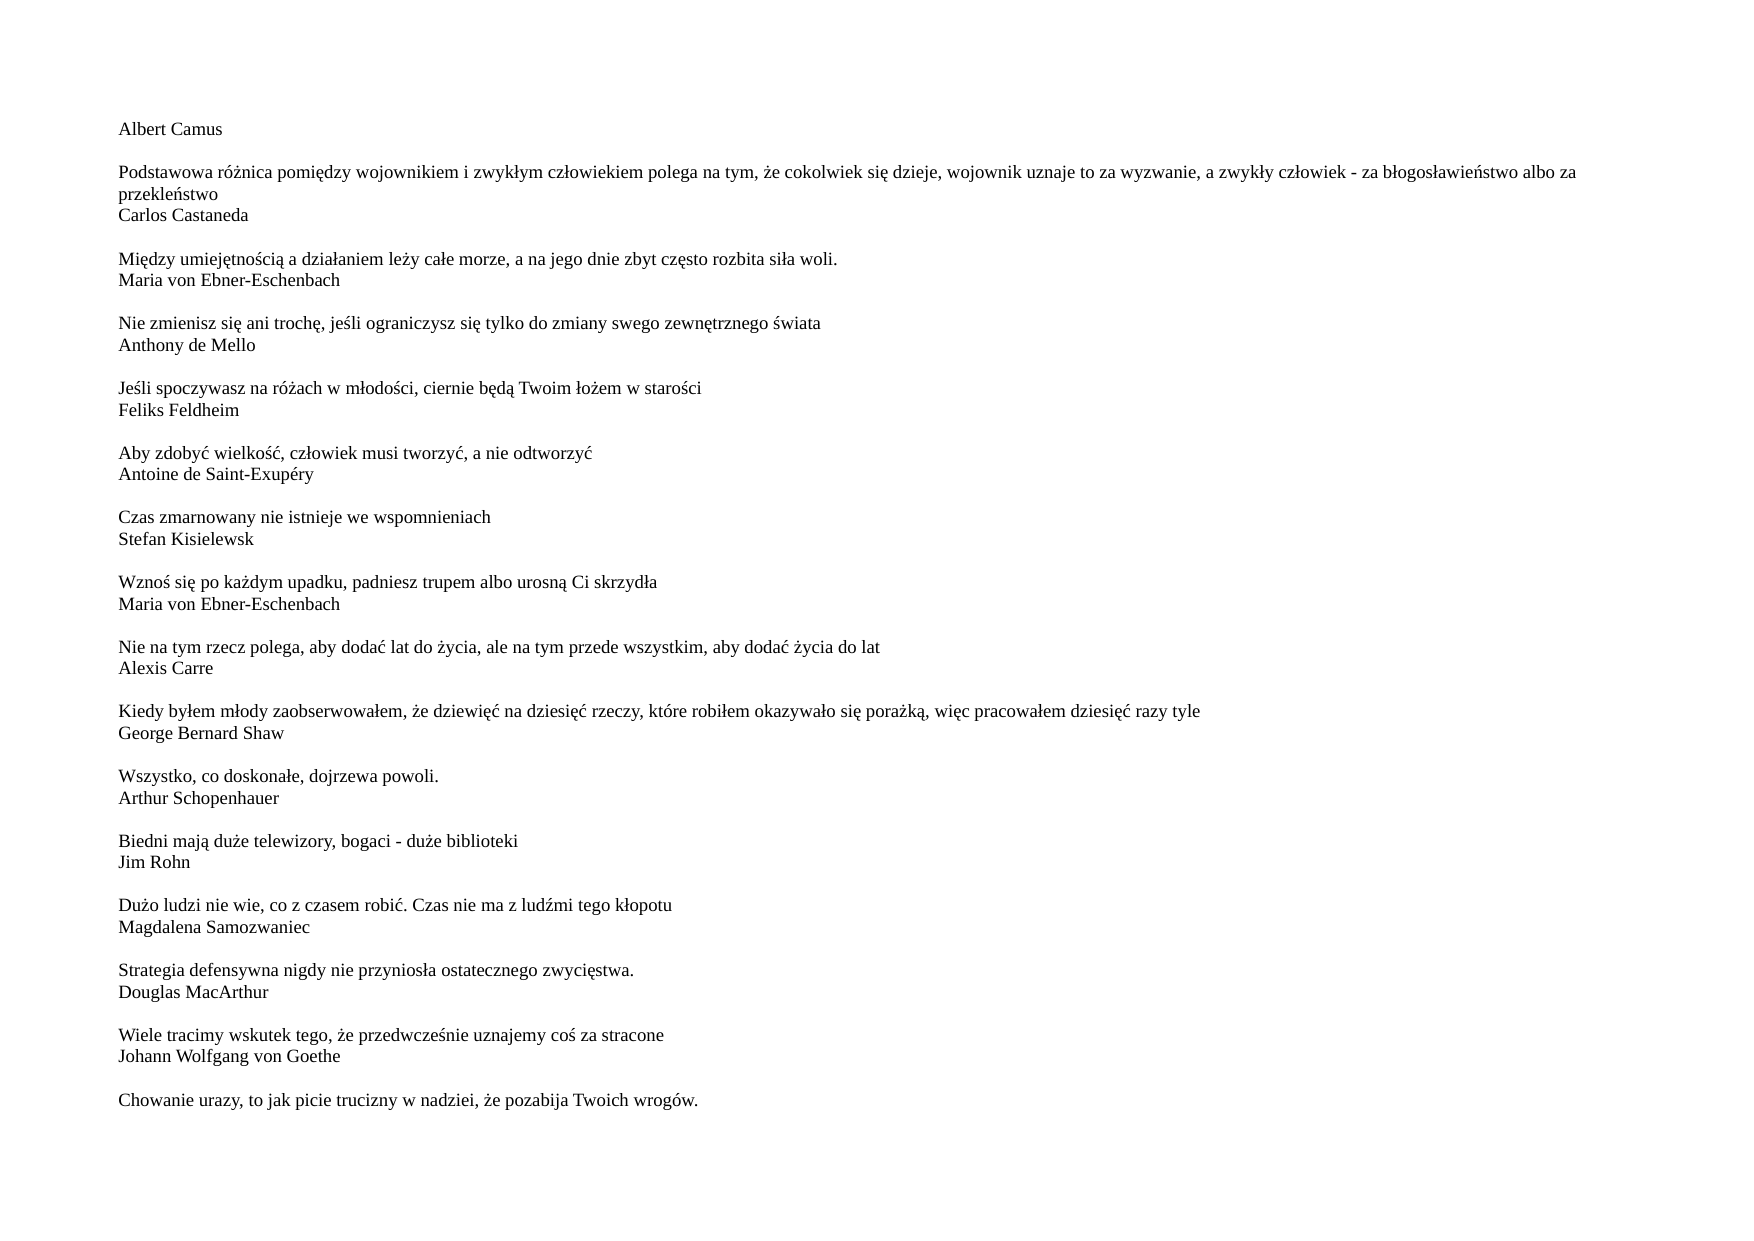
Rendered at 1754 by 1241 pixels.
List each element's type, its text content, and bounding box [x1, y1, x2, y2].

text Wznoś się po każdym upadku, padniesz trupem albo urosną Ci skrzydła [118, 571, 1636, 592]
text Arthur Schopenhauer [118, 787, 1636, 808]
text Stefan Kisielewsk [118, 528, 1636, 549]
text Maria von Ebner-Eschenbach [118, 269, 1636, 291]
text Antoine de Saint-Exupéry [118, 463, 1636, 485]
text Podstawowa różnica pomiędzy wojownikiem i zwykłym człowiekiem polega na tym, że cokolwiek się dzieje, wojownik uznaje to za wyzwanie, a zwykły człowiek - za błogosławieństwo albo za przekleństwo [118, 161, 1636, 204]
text Douglas MacArthur [118, 981, 1636, 1002]
text Alexis Carre [118, 657, 1636, 679]
text George Bernard Shaw [118, 722, 1636, 743]
text Nie na tym rzecz polega, aby dodać lat do życia, ale na tym przede wszystkim, aby dodać życia do lat [118, 636, 1636, 657]
text Carlos Castaneda [118, 204, 1636, 226]
text Feliks Feldheim [118, 398, 1636, 420]
text Chowanie urazy, to jak picie trucizny w nadziei, że pozabija Twoich wrogów. [118, 1088, 1636, 1110]
text Anthony de Mello [118, 334, 1636, 355]
text Jim Rohn [118, 851, 1636, 873]
text Dużo ludzi nie wie, co z czasem robić. Czas nie ma z ludźmi tego kłopotu [118, 894, 1636, 916]
text Między umiejętnością a działaniem leży całe morze, a na jego dnie zbyt często rozbita siła woli. [118, 247, 1636, 269]
text Johann Wolfgang von Goethe [118, 1045, 1636, 1067]
text Kiedy byłem młody zaobserwowałem, że dziewięć na dziesięć rzeczy, które robiłem okazywało się porażką, więc pracowałem dziesięć razy tyle [118, 700, 1636, 722]
text Biedni mają duże telewizory, bogaci - duże biblioteki [118, 830, 1636, 851]
text Czas zmarnowany nie istnieje we wspomnieniach [118, 506, 1636, 528]
text Wszystko, co doskonałe, dojrzewa powoli. [118, 765, 1636, 787]
text Nie zmienisz się ani trochę, jeśli ograniczysz się tylko do zmiany swego zewnętrznego świata [118, 312, 1636, 334]
text Strategia defensywna nigdy nie przyniosła ostatecznego zwycięstwa. [118, 959, 1636, 981]
text Aby zdobyć wielkość, człowiek musi tworzyć, a nie odtworzyć [118, 442, 1636, 463]
text Jeśli spoczywasz na różach w młodości, ciernie będą Twoim łożem w starości [118, 377, 1636, 398]
text Wiele tracimy wskutek tego, że przedwcześnie uznajemy coś za stracone [118, 1024, 1636, 1045]
text Albert Camus [118, 118, 1636, 140]
text Magdalena Samozwaniec [118, 916, 1636, 937]
text Maria von Ebner-Eschenbach [118, 592, 1636, 614]
